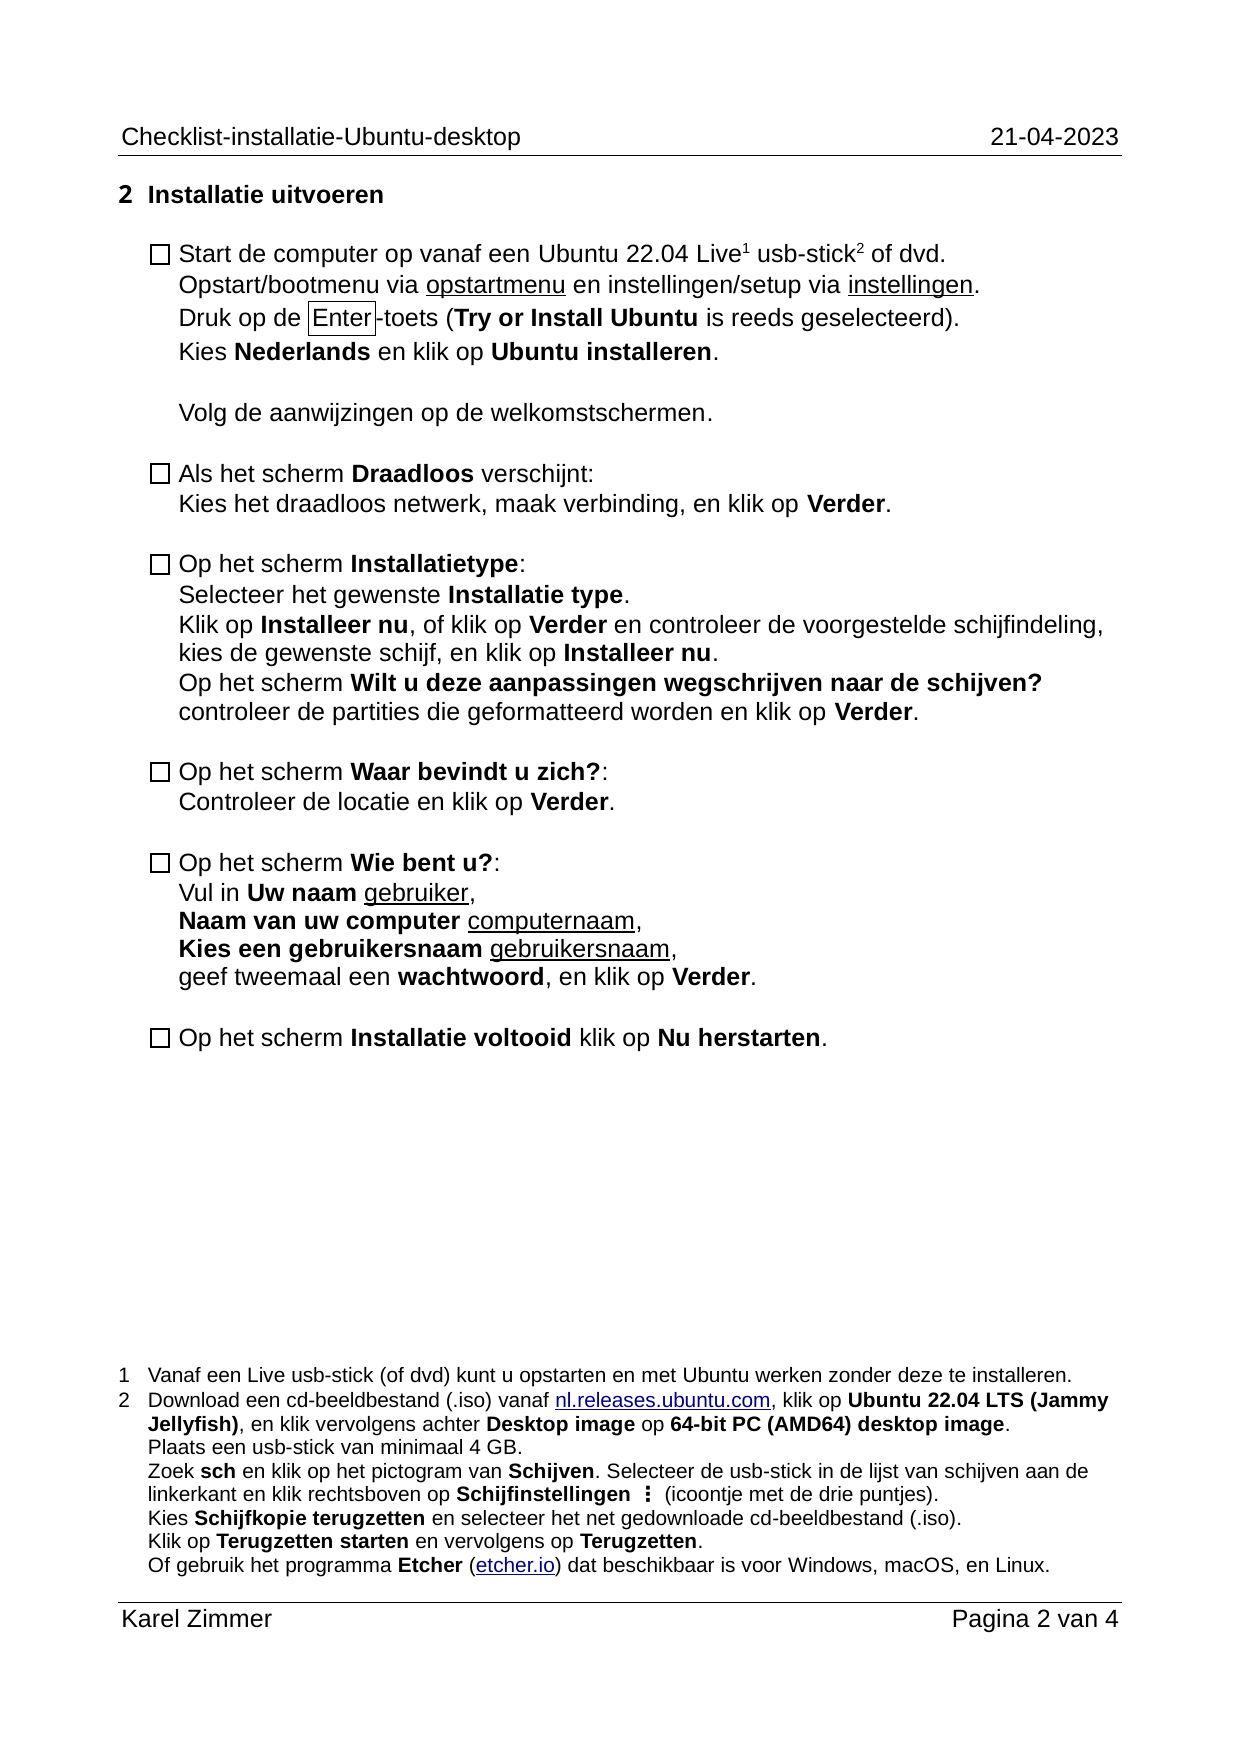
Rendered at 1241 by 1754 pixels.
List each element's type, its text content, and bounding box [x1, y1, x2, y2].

table_header [141, 239, 177, 269]
table_cell [141, 519, 177, 549]
table_cell [141, 269, 177, 300]
table_cell Op het scherm Wie bent u?: [177, 848, 1121, 878]
table_cell [141, 878, 177, 992]
table_cell [141, 398, 177, 428]
table_cell Controleer de locatie en klik op Verder. [177, 787, 1121, 817]
list Installatie uitvoeren [118, 177, 1122, 211]
table_cell [141, 489, 177, 519]
table_cell [141, 757, 177, 787]
table_cell [177, 993, 1121, 1023]
table_cell Klik op Installeer nu, of klik op Verder en controleer de voorgestelde schijfindeling, kies de gewenste schijf, en klik op Installeer nu. [177, 610, 1121, 668]
table_cell [141, 428, 177, 458]
table_cell Als het scherm Draadloos verschijnt: [177, 458, 1121, 489]
table_cell Kies Nederlands en klik op Ubuntu installeren. [177, 337, 1121, 367]
table_cell [141, 580, 177, 610]
table_cell Op het scherm Installatie voltooid klik op Nu herstarten. [177, 1023, 1121, 1053]
table_cell Vul in Uw naam gebruiker, Naam van uw computer computernaam, Kies een gebruikersnaam gebruikersnaam, geef tweemaal een wachtwoord, en klik op Verder. [177, 878, 1121, 992]
table_cell [141, 993, 177, 1023]
table_cell [177, 519, 1121, 549]
table_cell [177, 727, 1121, 757]
table_cell Op het scherm Wilt u deze aanpassingen wegschrijven naar de schijven? controleer de partities die geformatteerd worden en klik op Verder. [177, 668, 1121, 727]
table_cell [141, 549, 177, 579]
table_cell Opstart/bootmenu via opstartmenu en instellingen/setup via instellingen. [177, 269, 1121, 300]
table_cell [141, 1023, 177, 1053]
table_cell [141, 458, 177, 489]
table_cell [177, 368, 1121, 398]
table_cell [141, 368, 177, 398]
table_cell Selecteer het gewenste Installatie type. [177, 580, 1121, 610]
table_cell Druk op de Enter-toets (Try or Install Ubuntu is reeds geselecteerd). [177, 300, 1121, 337]
table_cell Op het scherm Installatietype: [177, 549, 1121, 579]
table_cell [177, 428, 1121, 458]
table_cell [141, 787, 177, 817]
table_header Start de computer op vanaf een Ubuntu 22.04 Live usb-stick of dvd. [177, 239, 1121, 269]
table_cell Volg de aanwijzingen op de welkomstschermen. [177, 398, 1121, 428]
table_cell Kies het draadloos netwerk, maak verbinding, en klik op Verder. [177, 489, 1121, 519]
table_cell [141, 610, 177, 668]
table_cell Op het scherm Waar bevindt u zich?: [177, 757, 1121, 787]
table_cell [141, 727, 177, 757]
table_cell [141, 818, 177, 848]
table_cell [141, 848, 177, 878]
table_cell [141, 337, 177, 367]
table_cell [177, 818, 1121, 848]
table_cell [141, 300, 177, 337]
table_cell [141, 668, 177, 727]
